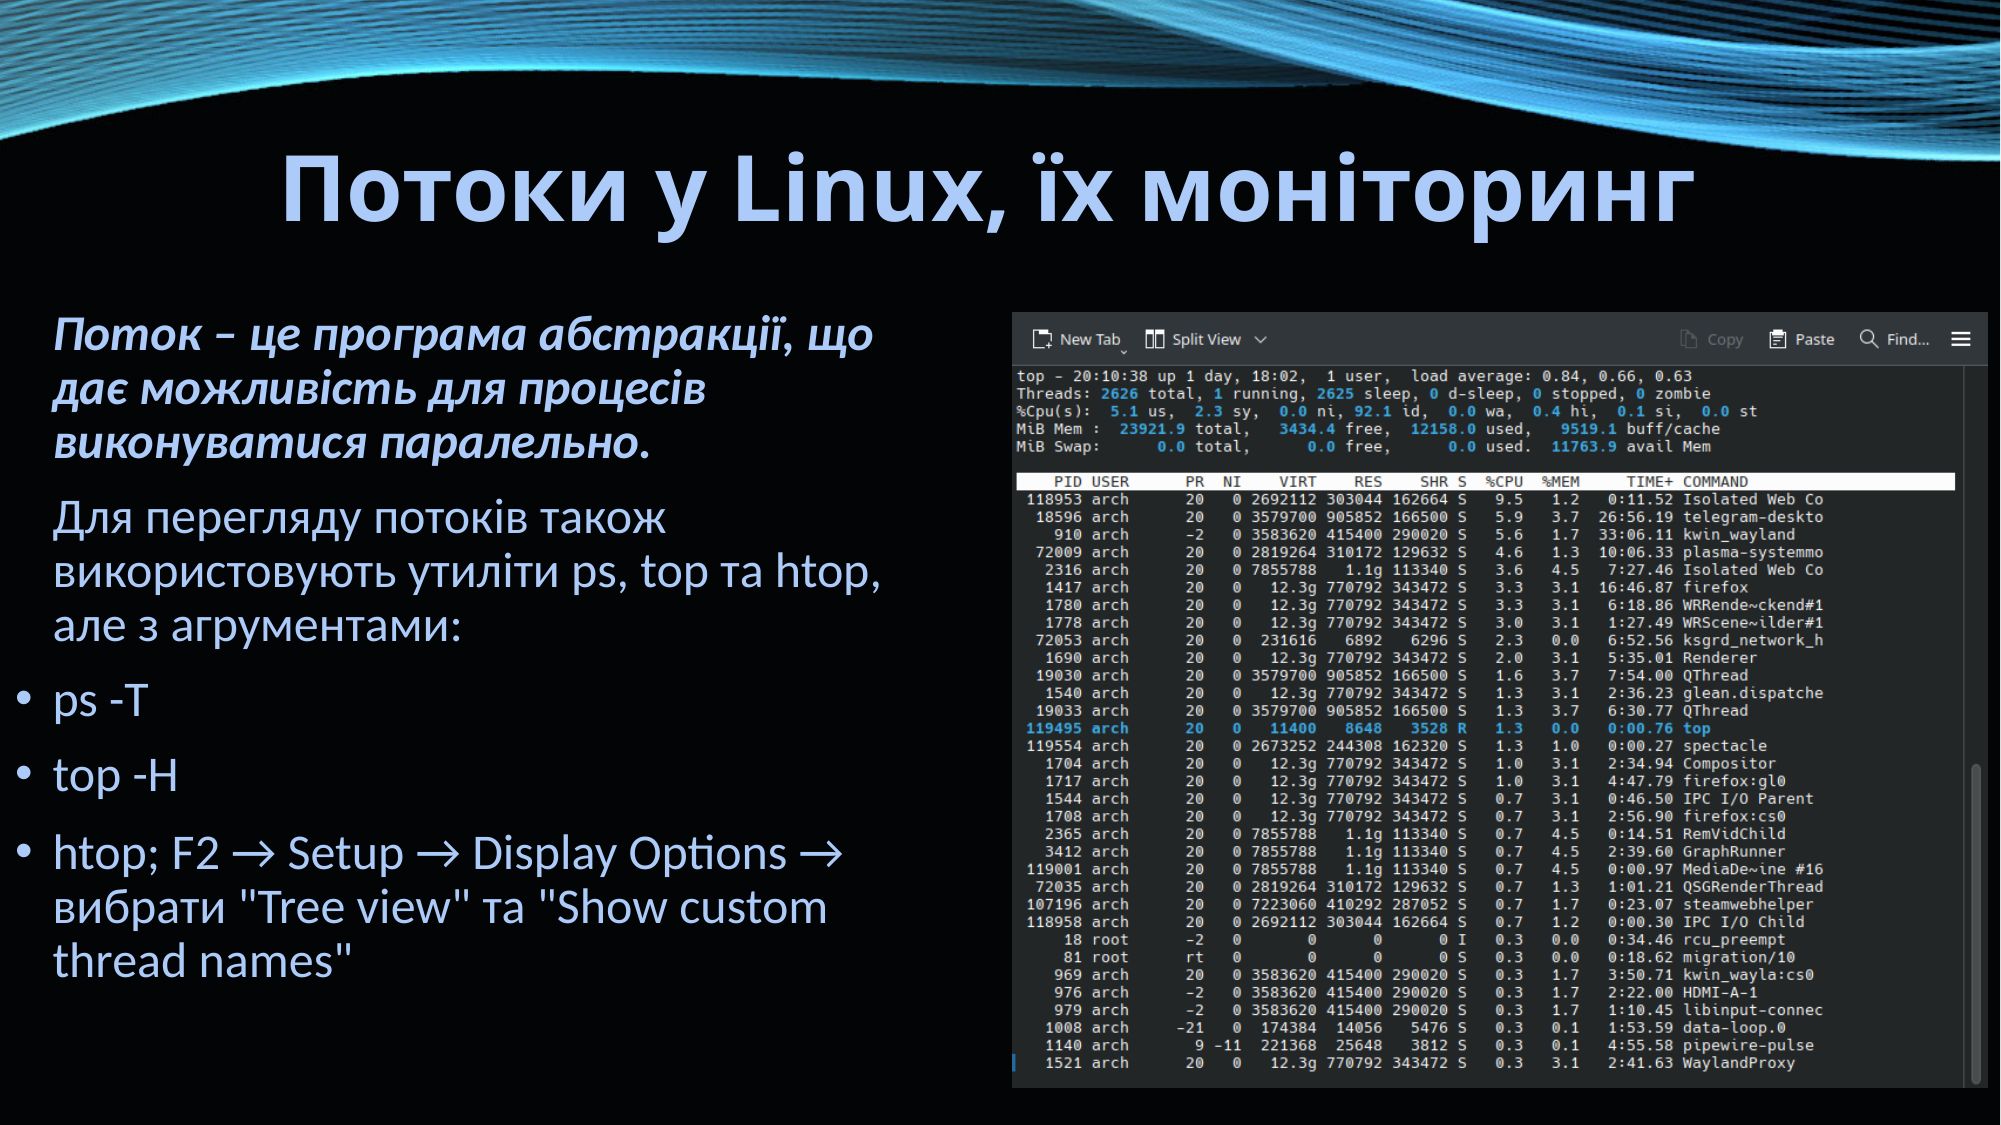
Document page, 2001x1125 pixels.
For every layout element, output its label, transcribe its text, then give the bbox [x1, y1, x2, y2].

list Поток – це програма абстракції, що дає можливість для процесів виконуватися паралельно. Для перегляду потоків також використовують утиліти ps, top та htop, але з агрументами: ps -T top -H htop; F2 → Setup → Display Options → вибрати "Tree view" та "Show custom thread names" [0, 299, 940, 1043]
picture [0, 0, 2001, 1125]
title Потоки у Linux, їх моніторинг [59, 82, 1916, 300]
